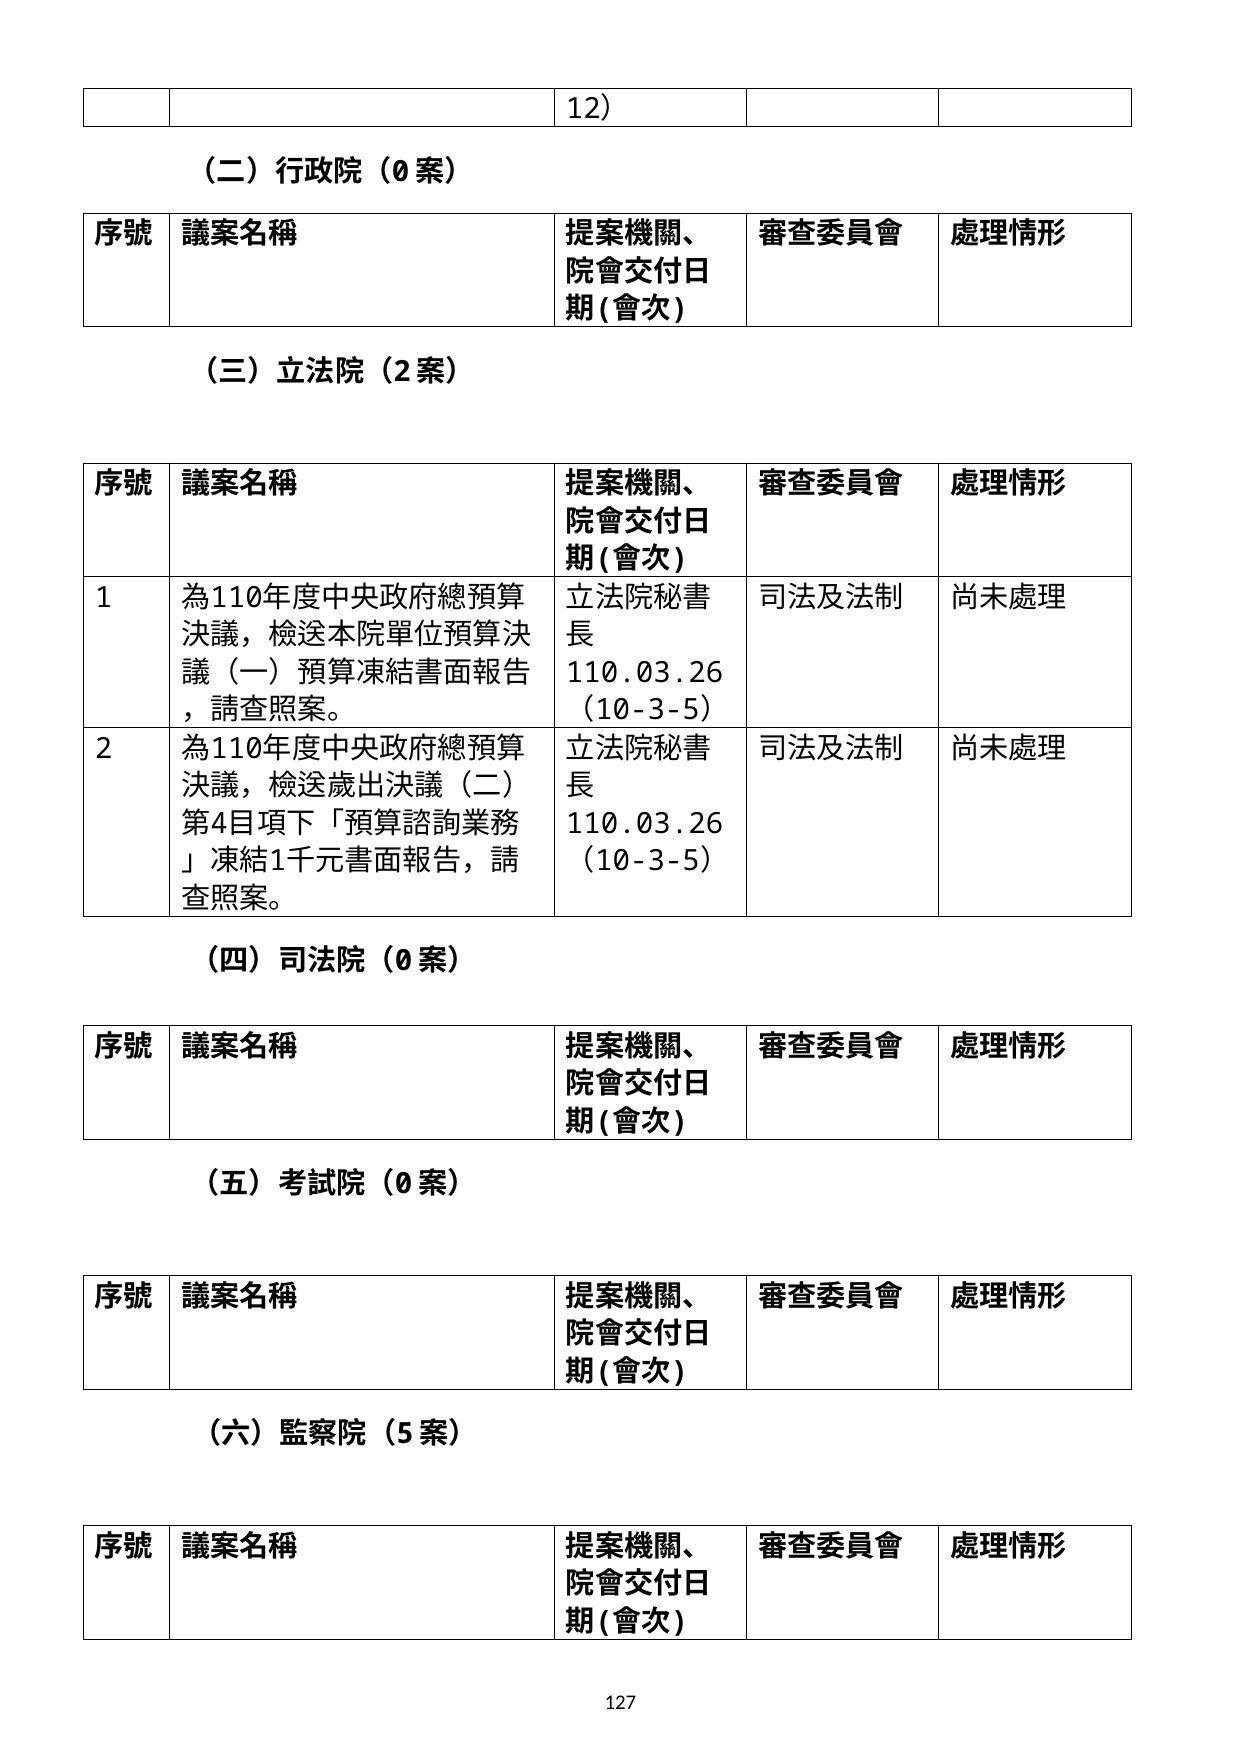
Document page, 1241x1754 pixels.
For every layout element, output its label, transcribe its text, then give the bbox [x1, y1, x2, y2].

table_header 議案名稱 [170, 1026, 554, 1139]
table_header 審查委員會 [747, 214, 938, 326]
table_cell 司法及法制 [747, 577, 938, 727]
table_cell [747, 89, 938, 126]
table_header 提案機關、院會交付日期(會次) [555, 1026, 746, 1139]
table_header 審查委員會 [747, 1526, 938, 1639]
table_header 處理情形 [939, 1276, 1131, 1389]
table_cell [84, 89, 169, 126]
text （三）立法院（2案） [75, 347, 1165, 389]
table_header 審查委員會 [747, 1026, 938, 1139]
table_cell 立法院秘書長 110.03.26 （10-3-5） [555, 577, 746, 727]
table_cell 12） [555, 89, 746, 126]
text （二）行政院（0案） [75, 147, 1165, 189]
table_header 處理情形 [939, 464, 1131, 576]
table_header 序號 [84, 1026, 169, 1139]
table_header 處理情形 [939, 1026, 1131, 1139]
table_cell 司法及法制 [747, 728, 938, 916]
table_header 序號 [84, 1526, 169, 1639]
text （五）考試院（0案） [75, 1159, 1165, 1202]
table_cell [939, 89, 1131, 126]
table_header 提案機關、院會交付日期(會次) [555, 464, 746, 576]
table_cell 為110年度中央政府總預算決議，檢送本院單位預算決議（一）預算凍結書面報告，請查照案。 [170, 577, 554, 727]
table_header 序號 [84, 464, 169, 576]
table_header 審查委員會 [747, 1276, 938, 1389]
table_header 議案名稱 [170, 464, 554, 576]
table_header 序號 [84, 214, 169, 326]
table_cell 立法院秘書長 110.03.26 （10-3-5） [555, 728, 746, 916]
table_header 議案名稱 [170, 214, 554, 326]
table_cell 為110年度中央政府總預算決議，檢送歲出決議（二）第4目項下「預算諮詢業務」凍結1千元書面報告，請查照案。 [170, 728, 554, 916]
table_header 議案名稱 [170, 1526, 554, 1639]
table_header 議案名稱 [170, 1276, 554, 1389]
table_cell 1 [84, 577, 169, 727]
text （六）監察院（5案） [75, 1409, 1165, 1452]
table_header 提案機關、院會交付日期(會次) [555, 214, 746, 326]
table_cell 尚未處理 [939, 728, 1131, 916]
table_cell [170, 89, 554, 126]
table_header 處理情形 [939, 214, 1131, 326]
table_cell 2 [84, 728, 169, 916]
text （四）司法院（0案） [75, 937, 1165, 979]
table_header 審查委員會 [747, 464, 938, 576]
table_header 提案機關、院會交付日期(會次) [555, 1526, 746, 1639]
table_header 提案機關、院會交付日期(會次) [555, 1276, 746, 1389]
table_cell 尚未處理 [939, 577, 1131, 727]
table_header 序號 [84, 1276, 169, 1389]
table_header 處理情形 [939, 1526, 1131, 1639]
